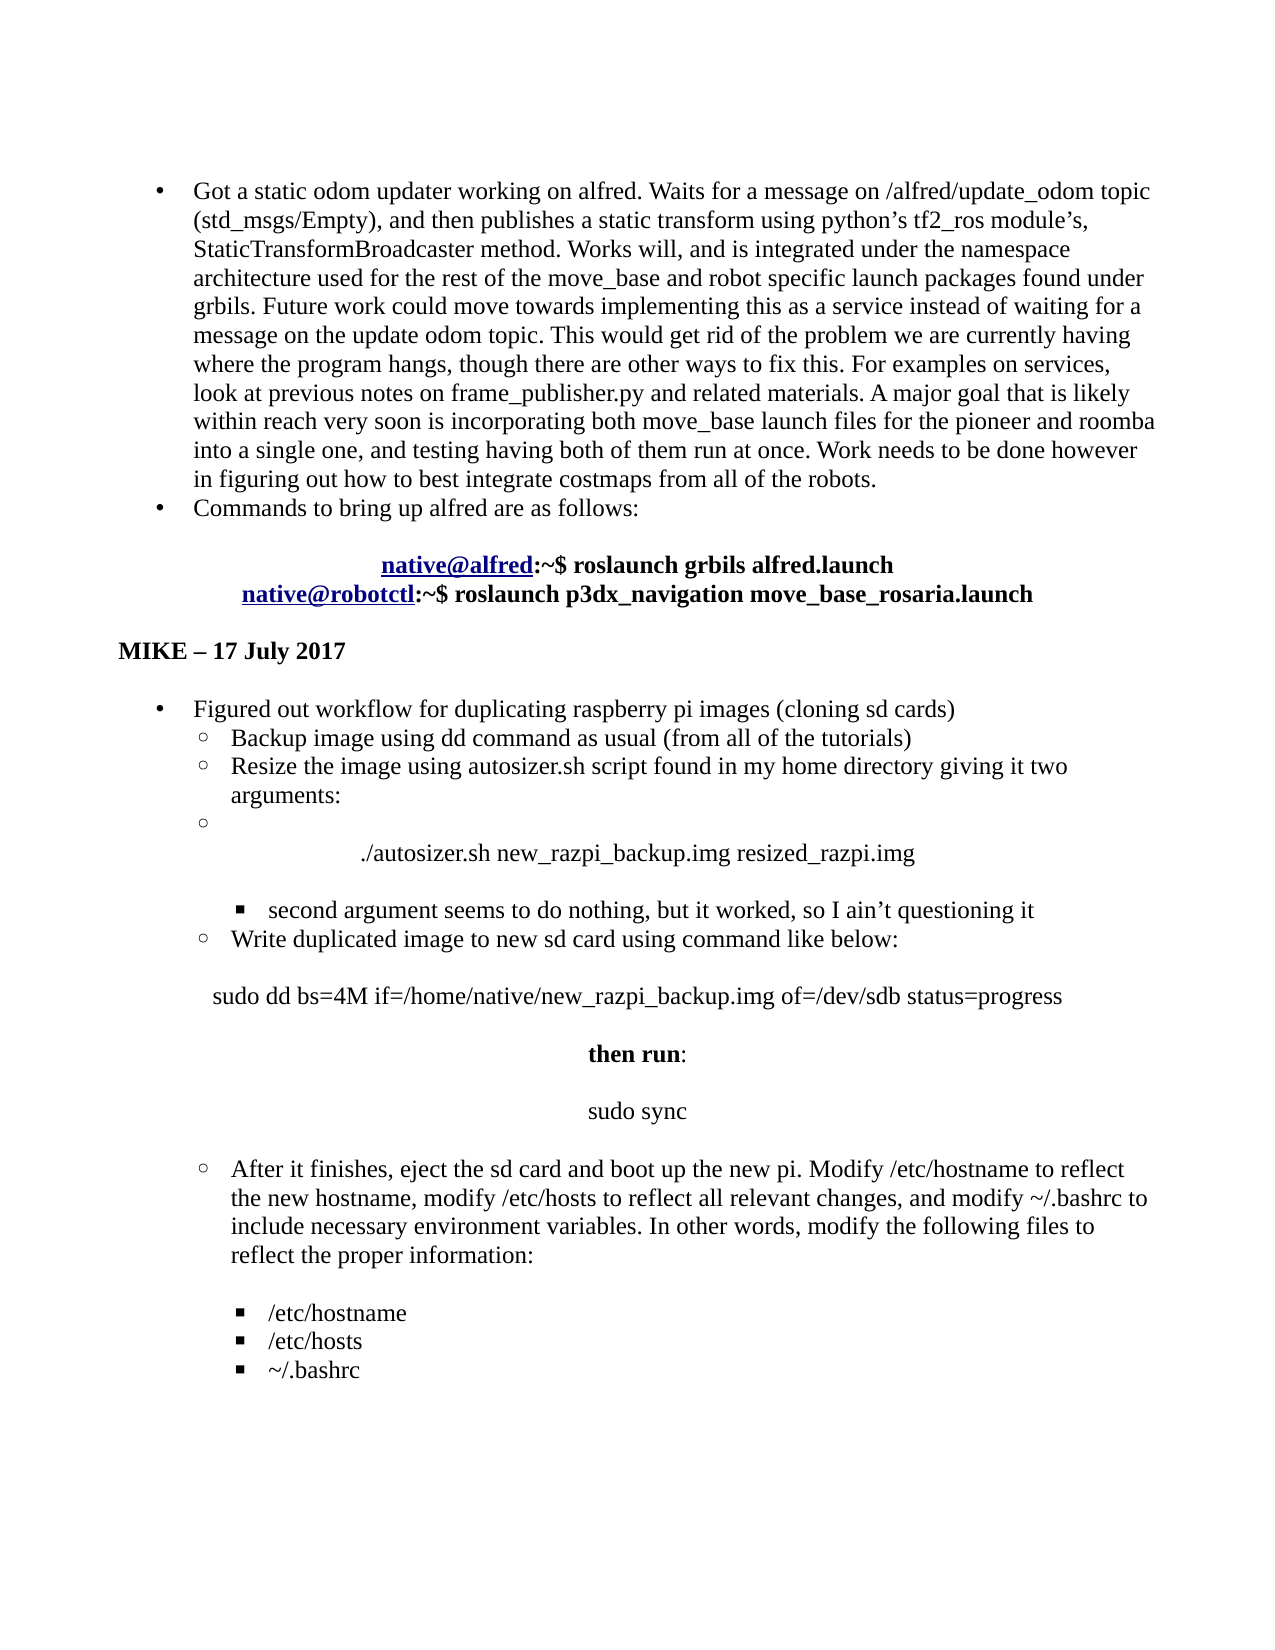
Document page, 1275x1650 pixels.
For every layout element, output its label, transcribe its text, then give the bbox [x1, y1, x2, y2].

list Write duplicated image to new sd card using command like below: [193, 924, 1157, 953]
list second argument seems to do nothing, but it worked, so I ain’t questioning it [231, 895, 1157, 924]
list ~/.bashrc [231, 1355, 1157, 1384]
text MIKE – 17 July 2017 [118, 636, 1157, 665]
list Backup image using dd command as usual (from all of the tutorials) [193, 723, 1157, 751]
text native@alfred:~$ roslaunch grbils alfred.launch [118, 550, 1157, 579]
list After it finishes, eject the sd card and boot up the new pi. Modify /etc/hostname to reflect the new hostname, modify /etc/hosts to reflect all relevant changes, and modify ~/.bashrc to include necessary environment variables. In other words, modify the following files to reflect the proper information: [193, 1154, 1157, 1269]
text then run: [118, 1039, 1157, 1068]
list Figured out workflow for duplicating raspberry pi images (cloning sd cards) [156, 694, 1157, 723]
list /etc/hostname [231, 1298, 1157, 1326]
text ./autosizer.sh new_razpi_backup.img resized_razpi.img [118, 838, 1157, 866]
text native@robotctl:~$ roslaunch p3dx_navigation move_base_rosaria.launch [118, 579, 1157, 608]
list Got a static odom updater working on alfred. Waits for a message on /alfred/update_odom topic (std_msgs/Empty), and then publishes a static transform using python’s tf2_ros module’s, StaticTransformBroadcaster method. Works will, and is integrated under the namespace architecture used for the rest of the move_base and robot specific launch packages found under grbils. Future work could move towards implementing this as a service instead of waiting for a message on the update odom topic. This would get rid of the problem we are currently having where the program hangs, though there are other ways to fix this. For examples on services, look at previous notes on frame_publisher.py and related materials. A major goal that is likely within reach very soon is incorporating both move_base launch files for the pioneer and roomba into a single one, and testing having both of them run at once. Work needs to be done however in figuring out how to best integrate costmaps from all of the robots. [156, 176, 1157, 493]
text sudo dd bs=4M if=/home/native/new_razpi_backup.img of=/dev/sdb status=progress [118, 981, 1157, 1010]
list Commands to bring up alfred are as follows: [156, 493, 1157, 521]
list Resize the image using autosizer.sh script found in my home directory giving it two arguments: [193, 751, 1157, 809]
text sudo sync [118, 1096, 1157, 1125]
list /etc/hosts [231, 1326, 1157, 1355]
